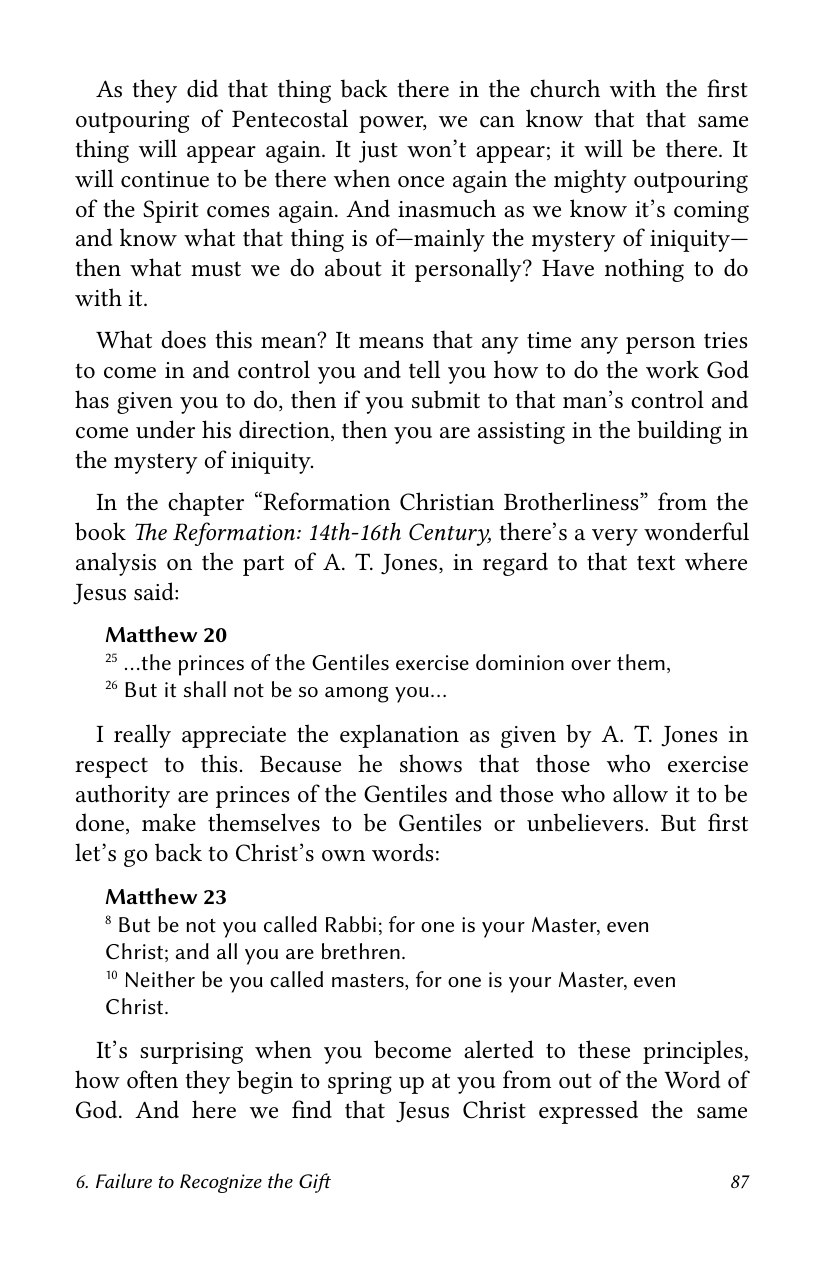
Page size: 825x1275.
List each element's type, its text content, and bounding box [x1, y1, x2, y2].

text In the chapter “Reformation Christian Brotherliness” from the book The Reformation: 14th-16th Century, there’s a very wonderful analysis on the part of A. T. Jones, in regard to that text where Jesus said: [75, 488, 750, 606]
text 25 ...the princes of the Gentiles exercise dominion over them, [105, 650, 720, 676]
text Matthew 23 [105, 884, 750, 910]
text 8 But be not you called Rabbi; for one is your Master, even Christ; and all you are brethren. [105, 912, 720, 965]
text 26 But it shall not be so among you... [105, 677, 720, 703]
text It’s surprising when you become alerted to these principles, how often they begin to spring up at you from out of the Word of God. And here we find that Jesus Christ expressed the same [75, 1036, 750, 1125]
text 10 Neither be you called masters, for one is your Master, even Christ. [105, 967, 720, 1020]
text As they did that thing back there in the church with the first outpouring of Pentecostal power, we can know that that same thing will appear again. It just won’t appear; it will be there. It will continue to be there when once again the mighty outpouring of the Spirit comes again. And inasmuch as we know it’s coming and know what that thing is of—mainly the mystery of iniquity—then what must we do about it personally? Have nothing to do with it. [75, 75, 750, 313]
text I really appreciate the explanation as given by A. T. Jones in respect to this. Because he shows that those who exercise authority are princes of the Gentiles and those who allow it to be done, make themselves to be Gentiles or unbelievers. But first let’s go back to Christ’s own words: [75, 720, 750, 868]
text What does this mean? It means that any time any person tries to come in and control you and tell you how to do the work God has given you to do, then if you submit to that man’s control and come under his direction, then you are assisting in the building in the mystery of iniquity. [75, 326, 750, 474]
text Matthew 20 [105, 622, 750, 648]
